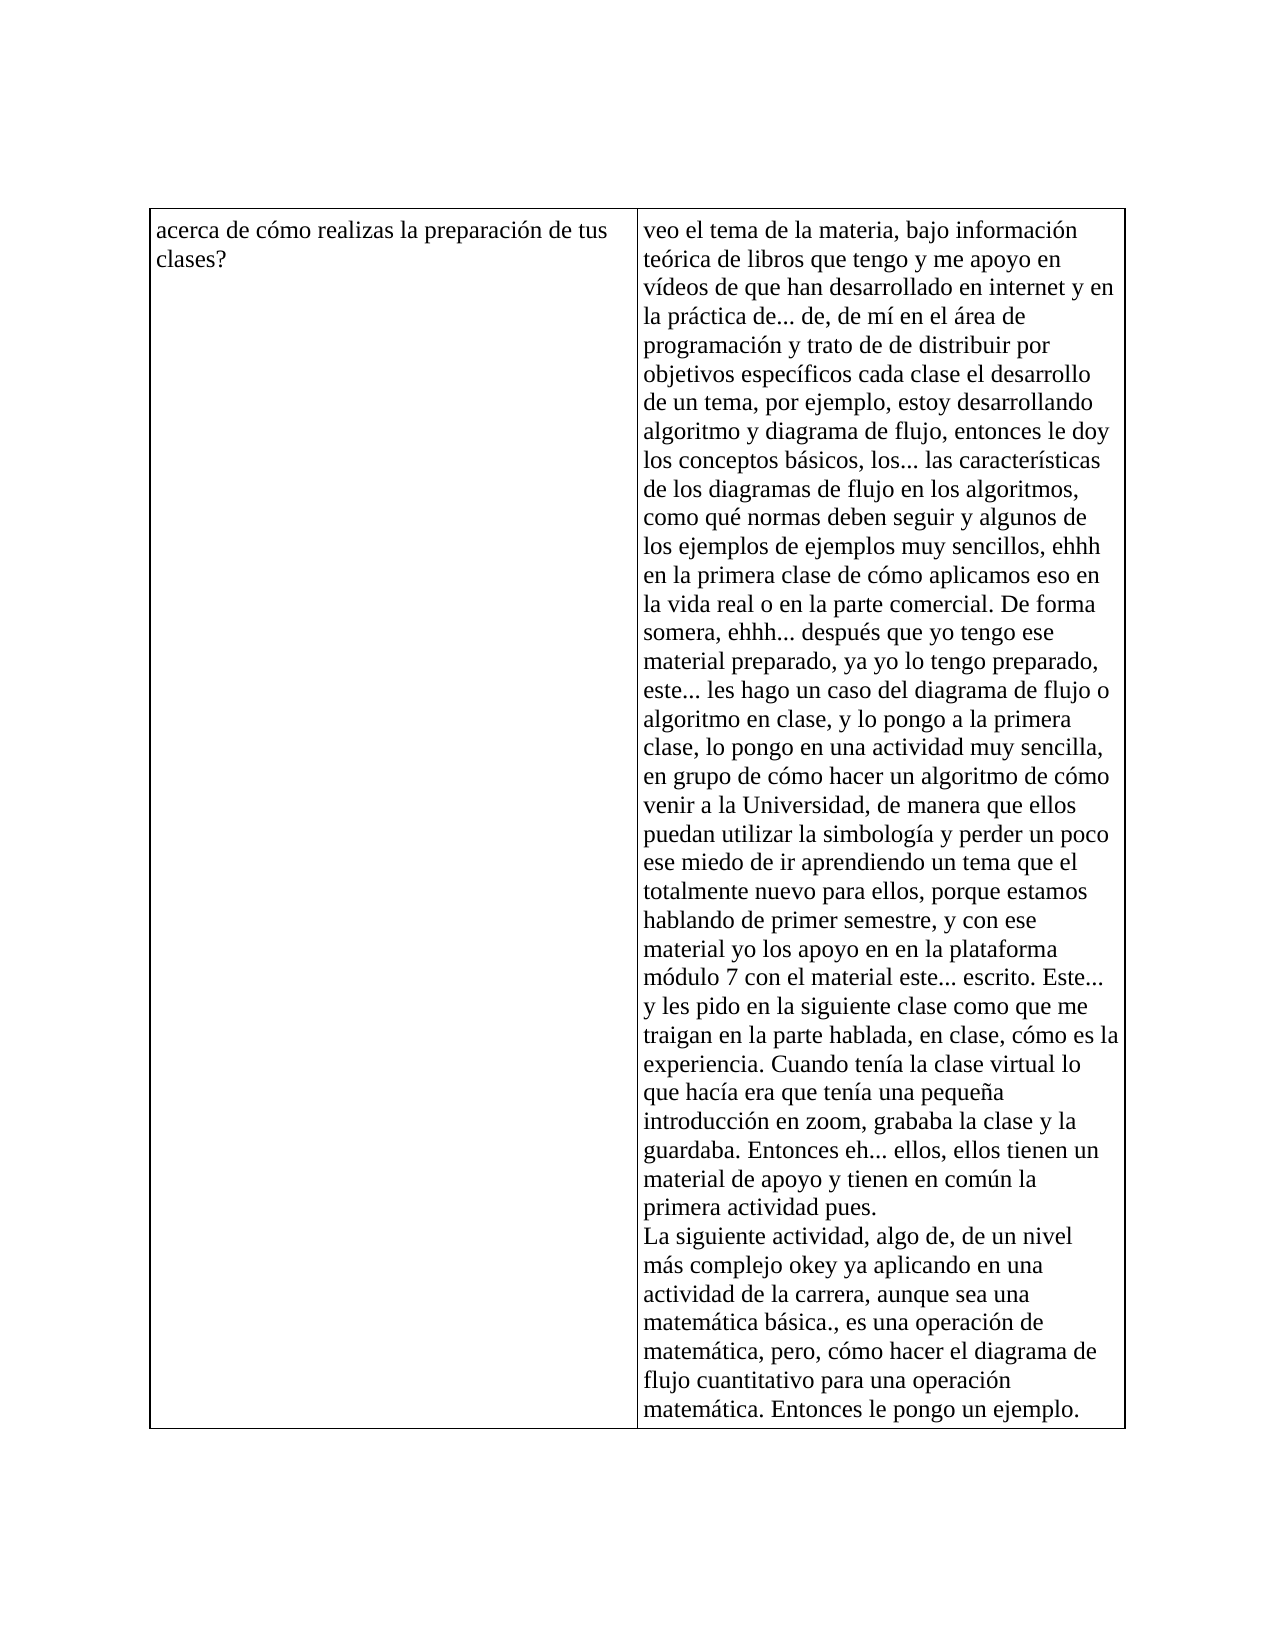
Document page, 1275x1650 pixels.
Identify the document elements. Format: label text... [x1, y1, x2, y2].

table_cell veo el tema de la materia, bajo información teórica de libros que tengo y me apoyo en vídeos de que han desarrollado en internet y en la práctica de... de, de mí en el área de programación y trato de de distribuir por objetivos específicos cada clase el desarrollo de un tema, por ejemplo, estoy desarrollando algoritmo y diagrama de flujo, entonces le doy los conceptos básicos, los... las características de los diagramas de flujo en los algoritmos, como qué normas deben seguir y algunos de los ejemplos de ejemplos muy sencillos, ehhh en la primera clase de cómo aplicamos eso en la vida real o en la parte comercial. De forma somera, ehhh... después que yo tengo ese material preparado, ya yo lo tengo preparado, este... les hago un caso del diagrama de flujo o algoritmo en clase, y lo pongo a la primera clase, lo pongo en una actividad muy sencilla, en grupo de cómo hacer un algoritmo de cómo venir a la Universidad, de manera que ellos puedan utilizar la simbología y perder un poco ese miedo de ir aprendiendo un tema que el totalmente nuevo para ellos, porque estamos hablando de primer semestre, y con ese material yo los apoyo en en la plataforma módulo 7 con el material este... escrito. Este... y les pido en la siguiente clase como que me traigan en la parte hablada, en clase, cómo es la experiencia. Cuando tenía la clase virtual lo que hacía era que tenía una pequeña introducción en zoom, grababa la clase y la guardaba. Entonces eh... ellos, ellos tienen un material de apoyo y tienen en común la primera actividad pues. La siguiente actividad, algo de, de un nivel más complejo okey ya aplicando en una actividad de la carrera, aunque sea una matemática básica., es una operación de matemática, pero, cómo hacer el diagrama de flujo cuantitativo para una operación matemática. Entonces le pongo un ejemplo. [638, 209, 1124, 1428]
table_cell acerca de cómo realizas la preparación de tus clases? [151, 209, 637, 1428]
